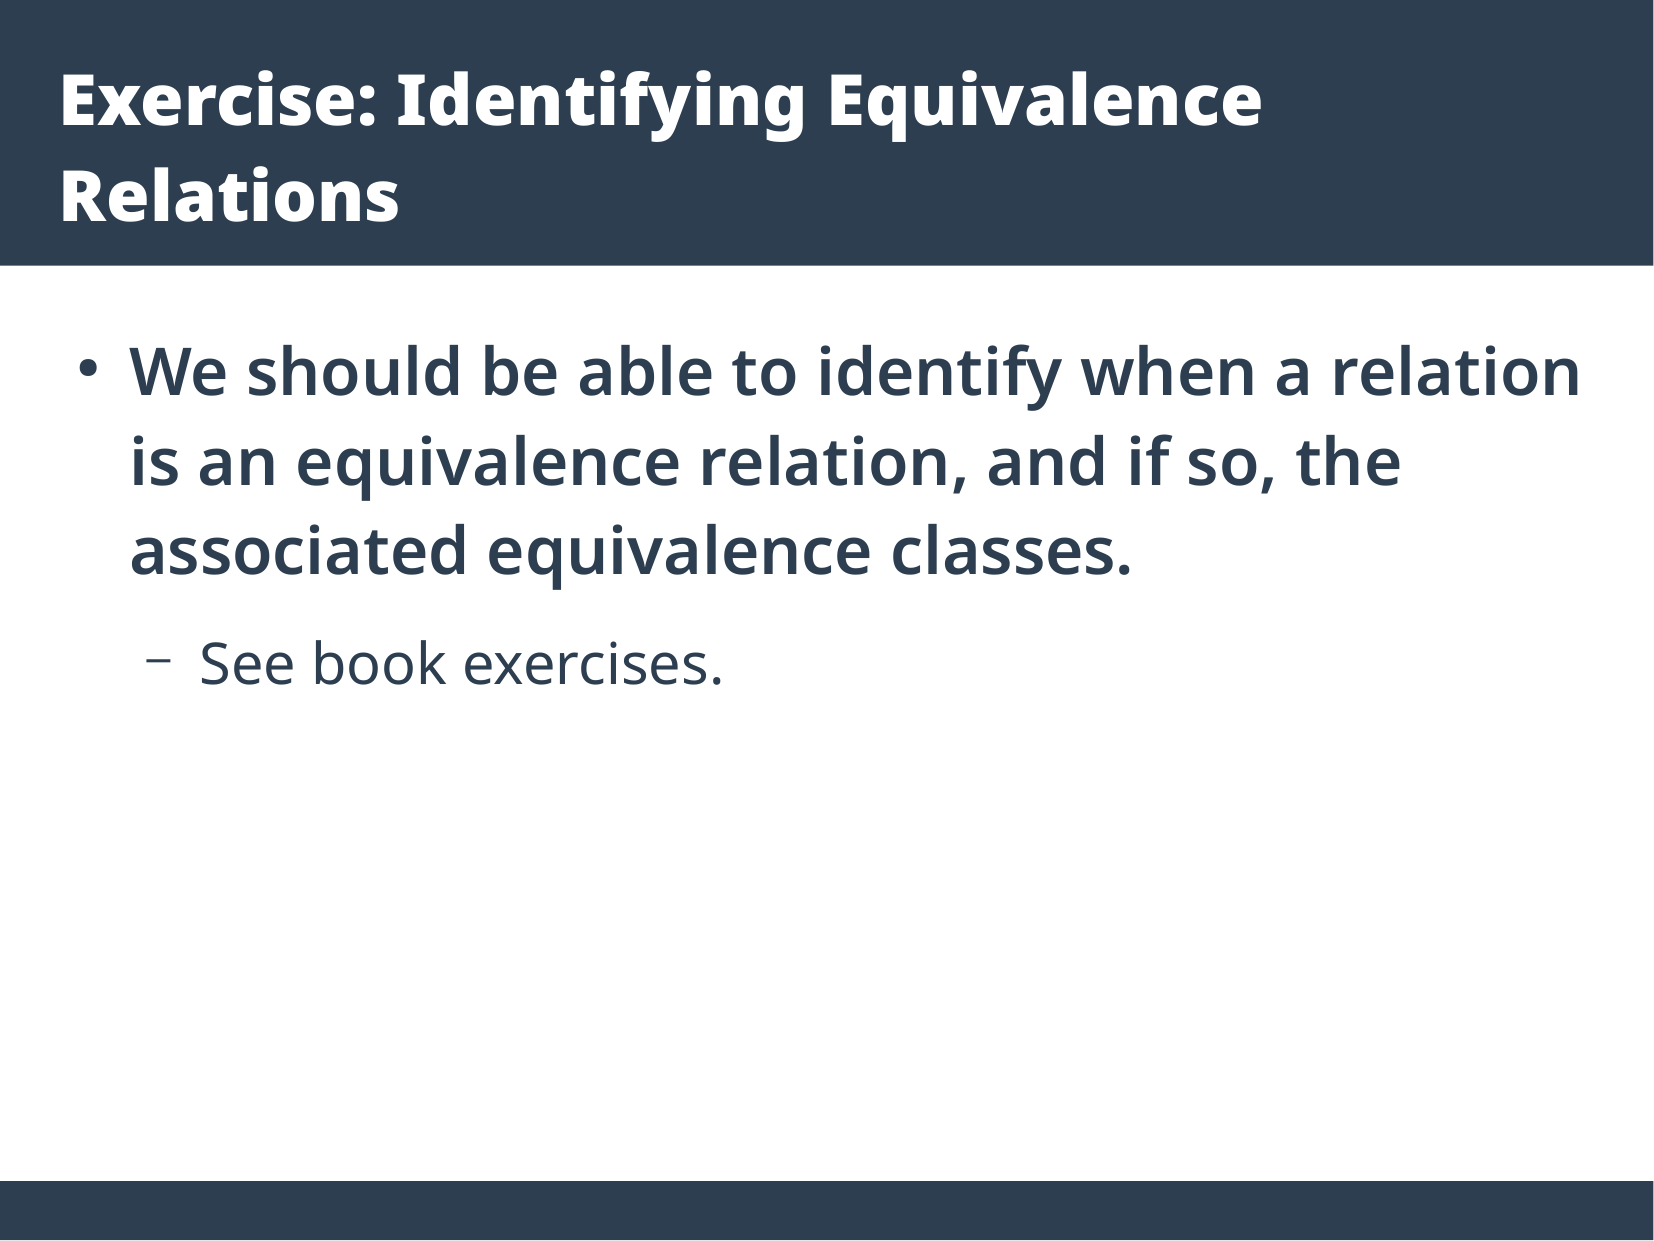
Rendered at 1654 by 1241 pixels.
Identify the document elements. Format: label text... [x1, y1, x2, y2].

title Exercise: Identifying Equivalence Relations [59, 49, 1595, 207]
list We should be able to identify when a relation is an equivalence relation, and if so, the associated equivalence classes. See book exercises. [59, 324, 1595, 706]
